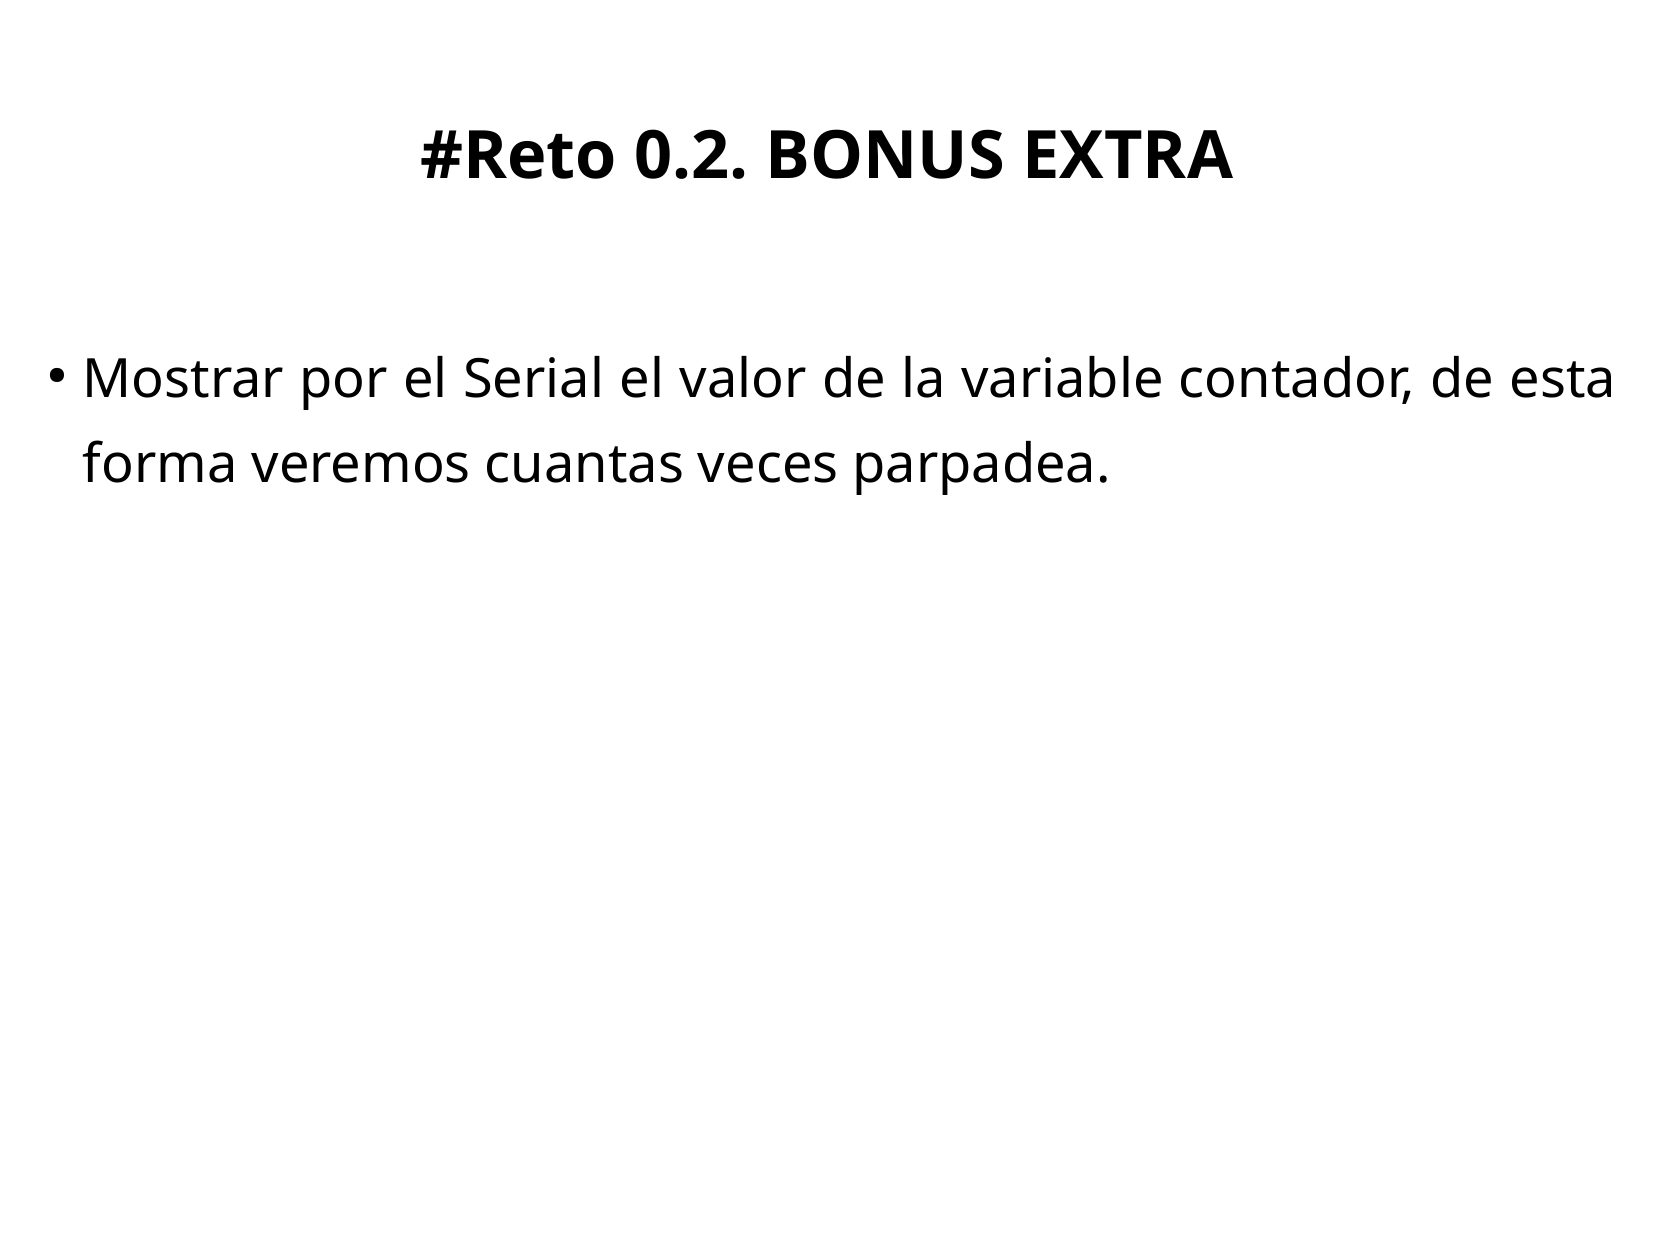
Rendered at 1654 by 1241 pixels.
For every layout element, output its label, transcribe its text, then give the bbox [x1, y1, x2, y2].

title #Reto 0.2. BONUS EXTRA [82, 49, 1571, 257]
text_box Mostrar por el Serial el valor de la variable contador, de esta forma veremos cuantas veces parpadea. [47, 328, 1619, 1027]
